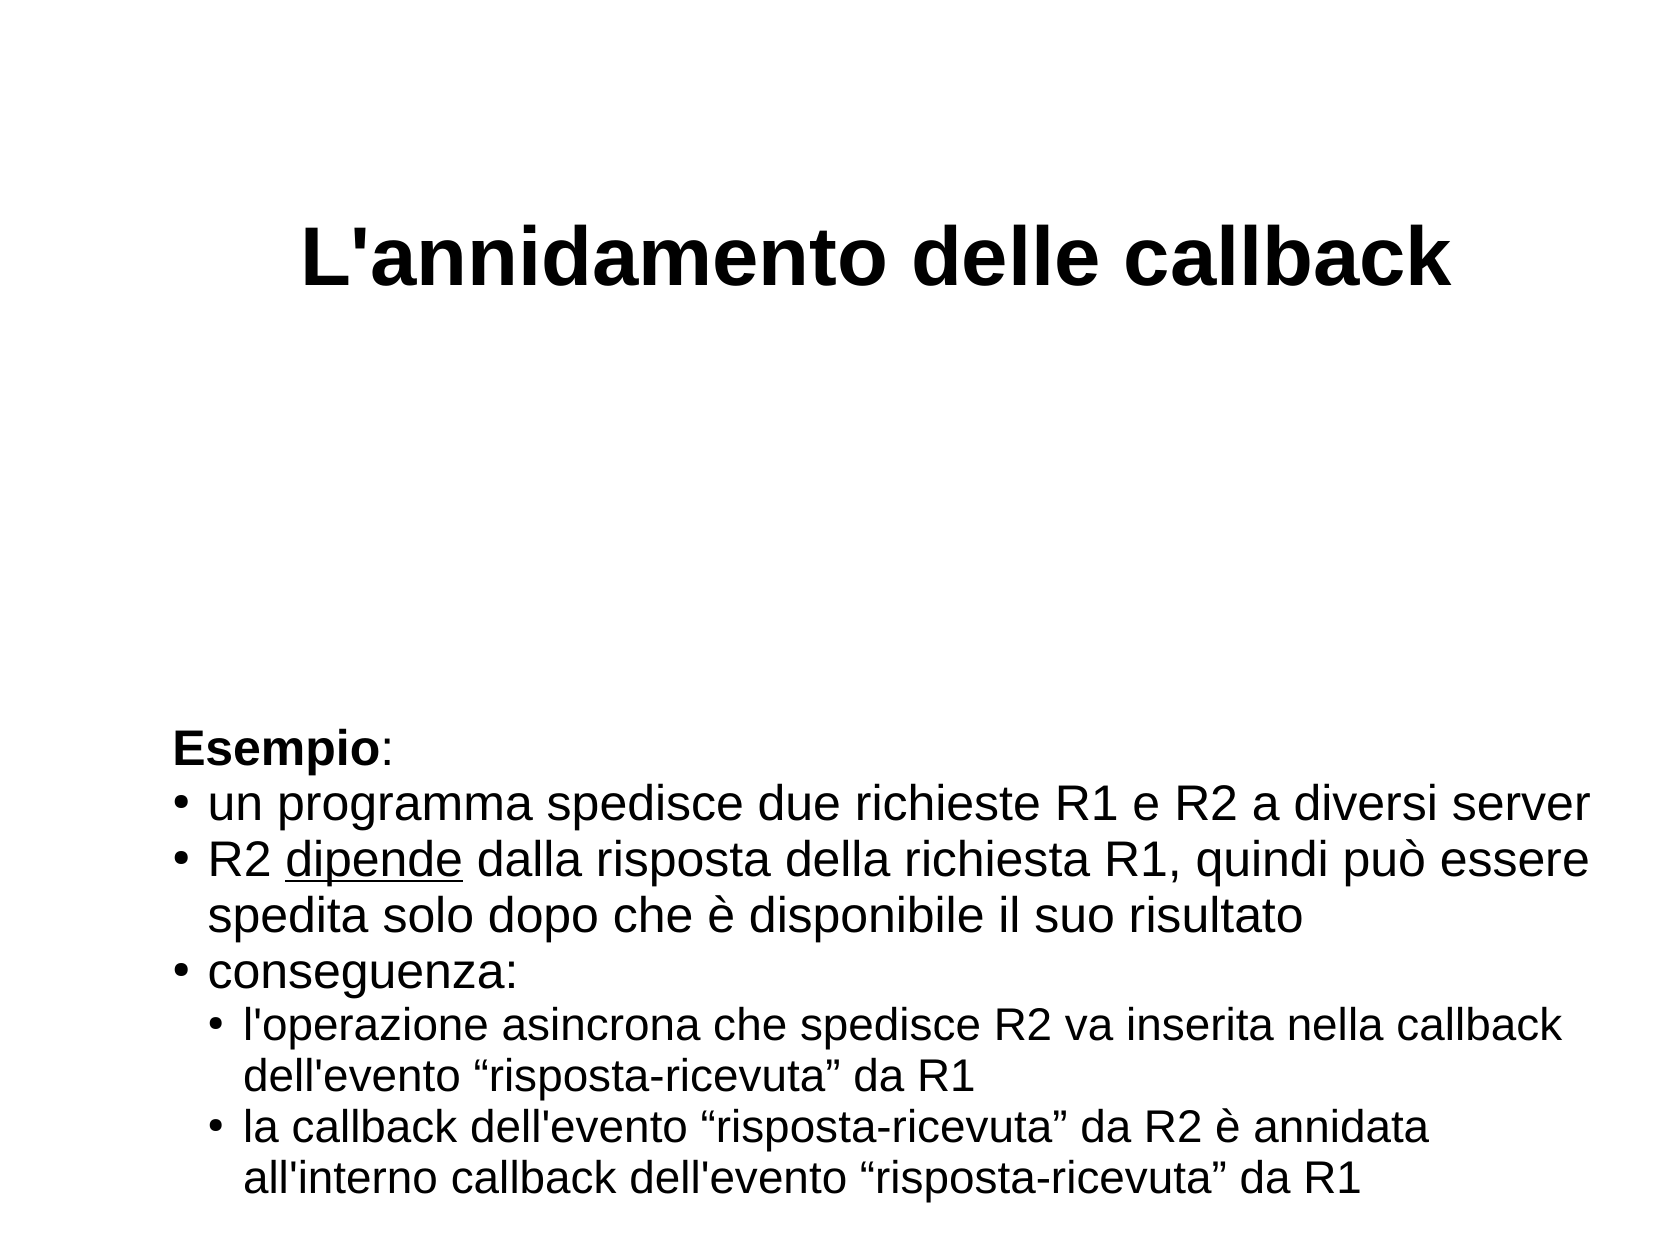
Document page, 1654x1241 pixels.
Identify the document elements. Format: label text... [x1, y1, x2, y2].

text_box L'annidamento delle callback [188, 208, 1565, 302]
text_box Esempio: un programma spedisce due richieste R1 e R2 a diversi server R2 dipende dalla risposta della richiesta R1, quindi può essere spedita solo dopo che è disponibile il suo risultato conseguenza: l'operazione asincrona che spedisce R2 va inserita nella callback dell'evento “risposta-ricevuta” da R1 la callback dell'evento “risposta-ricevuta” da R2 è annidata all'interno callback dell'evento “risposta-ricevuta” da R1 [157, 712, 1613, 1241]
